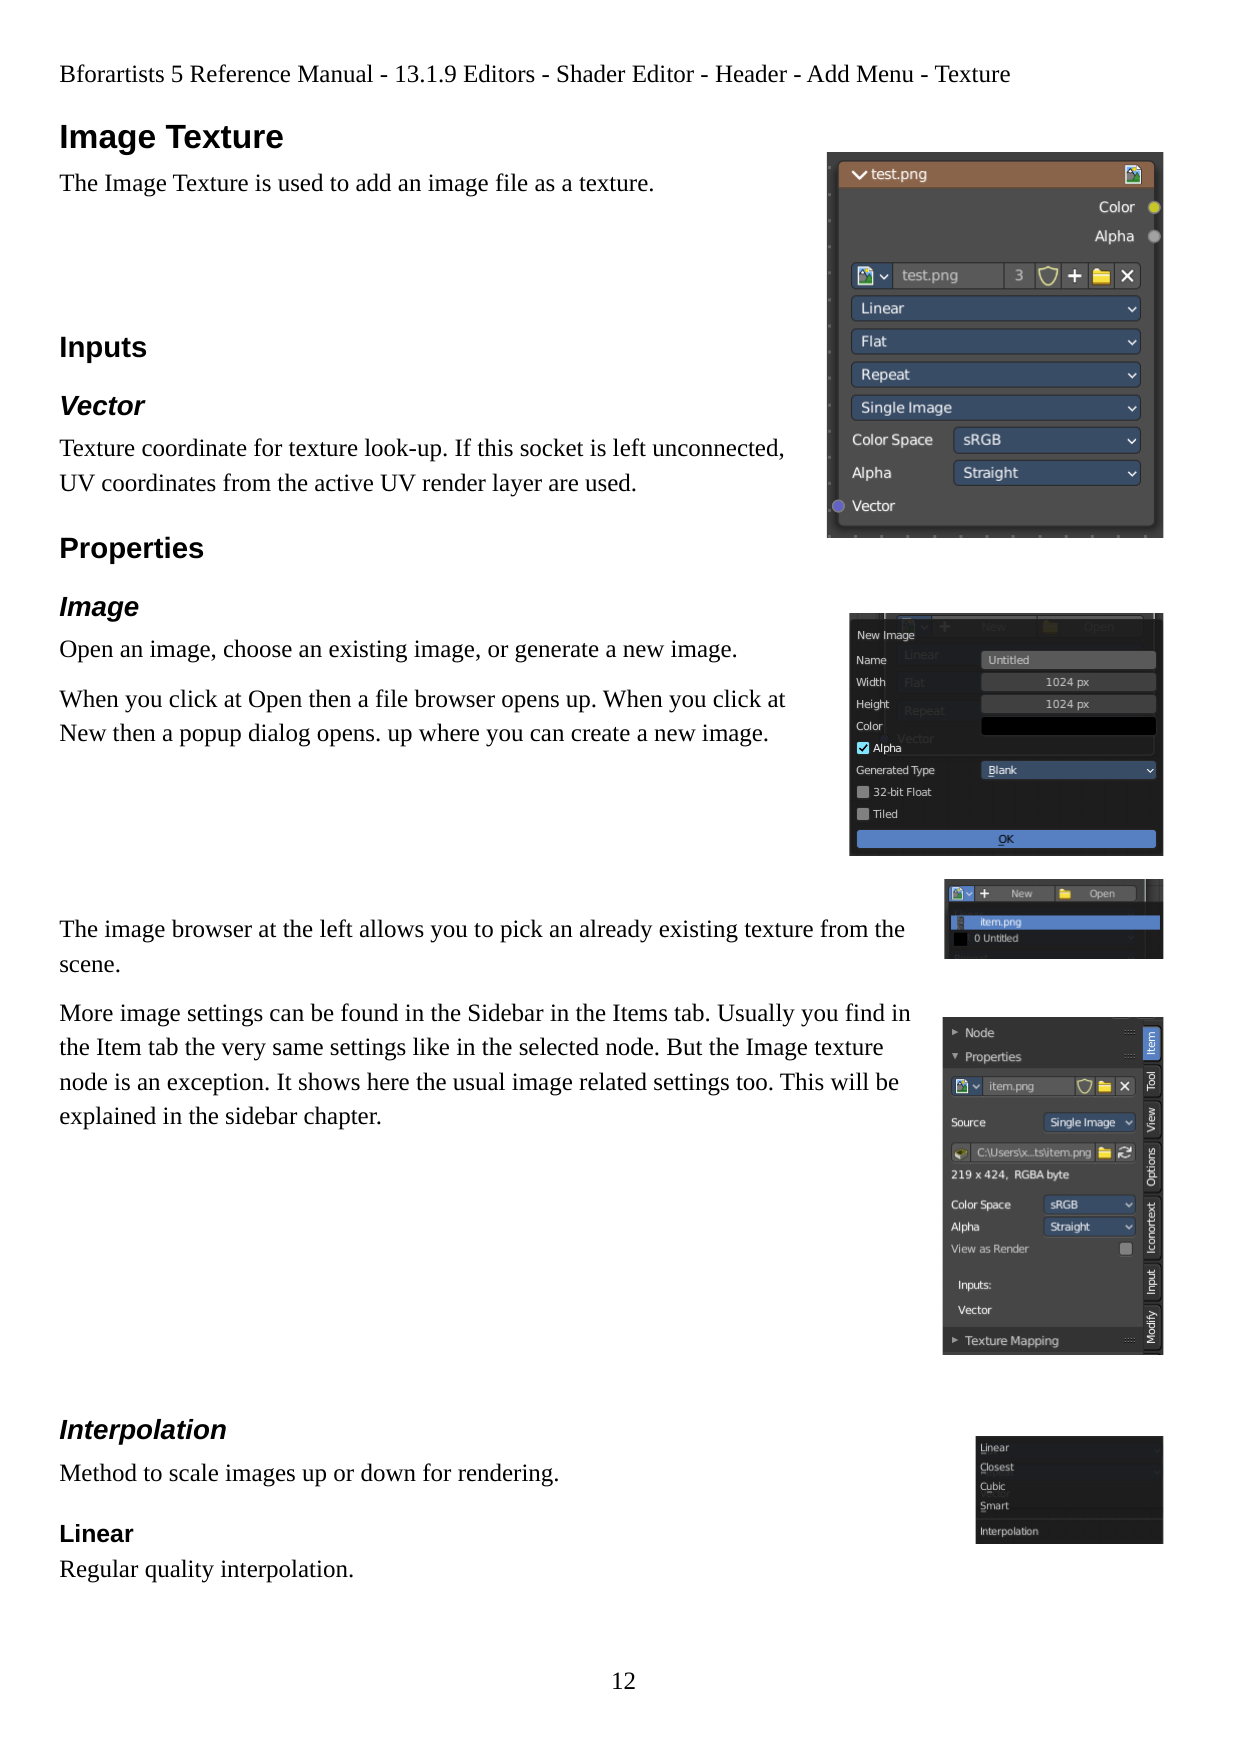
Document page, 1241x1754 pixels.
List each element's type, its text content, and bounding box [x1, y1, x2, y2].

text When you click at Open then a file browser opens up. When you click at New then a popup dialog opens. up where you can create a new image. [59, 684, 849, 747]
subtitle Image [59, 590, 1181, 622]
text Texture coordinate for texture look-up. If this socket is left unconnected, UV coordinates from the active UV render layer are used. [59, 433, 826, 497]
subtitle Image Texture [59, 117, 1181, 156]
text The Image Texture is used to add an image file as a texture. [59, 168, 826, 197]
text More image settings can be found in the Sidebar in the Items tab. Usually you find in the Item tab the very same settings like in the selected node. But the Image texture node is an exception. It shows here the usual image related settings too. This will be explained in the sidebar chapter. [59, 998, 1181, 1130]
text The image browser at the left allows you to pick an already existing texture from the scene. [59, 914, 1181, 978]
picture [849, 613, 1164, 856]
picture [975, 1436, 1164, 1544]
text Open an image, choose an existing image, or generate a new image. [59, 634, 849, 663]
picture [942, 1017, 1164, 1355]
subtitle [1164, 330, 1181, 364]
subtitle Vector [59, 389, 826, 421]
subtitle Properties [59, 531, 1181, 565]
subtitle Inputs [59, 330, 826, 364]
picture [944, 879, 1164, 959]
text Regular quality interpolation. [59, 1554, 1181, 1583]
subtitle [1164, 389, 1181, 421]
text Method to scale images up or down for rendering. [59, 1458, 975, 1486]
subtitle Linear [59, 1519, 1181, 1548]
subtitle Interpolation [59, 1413, 1181, 1445]
picture [826, 152, 1164, 538]
